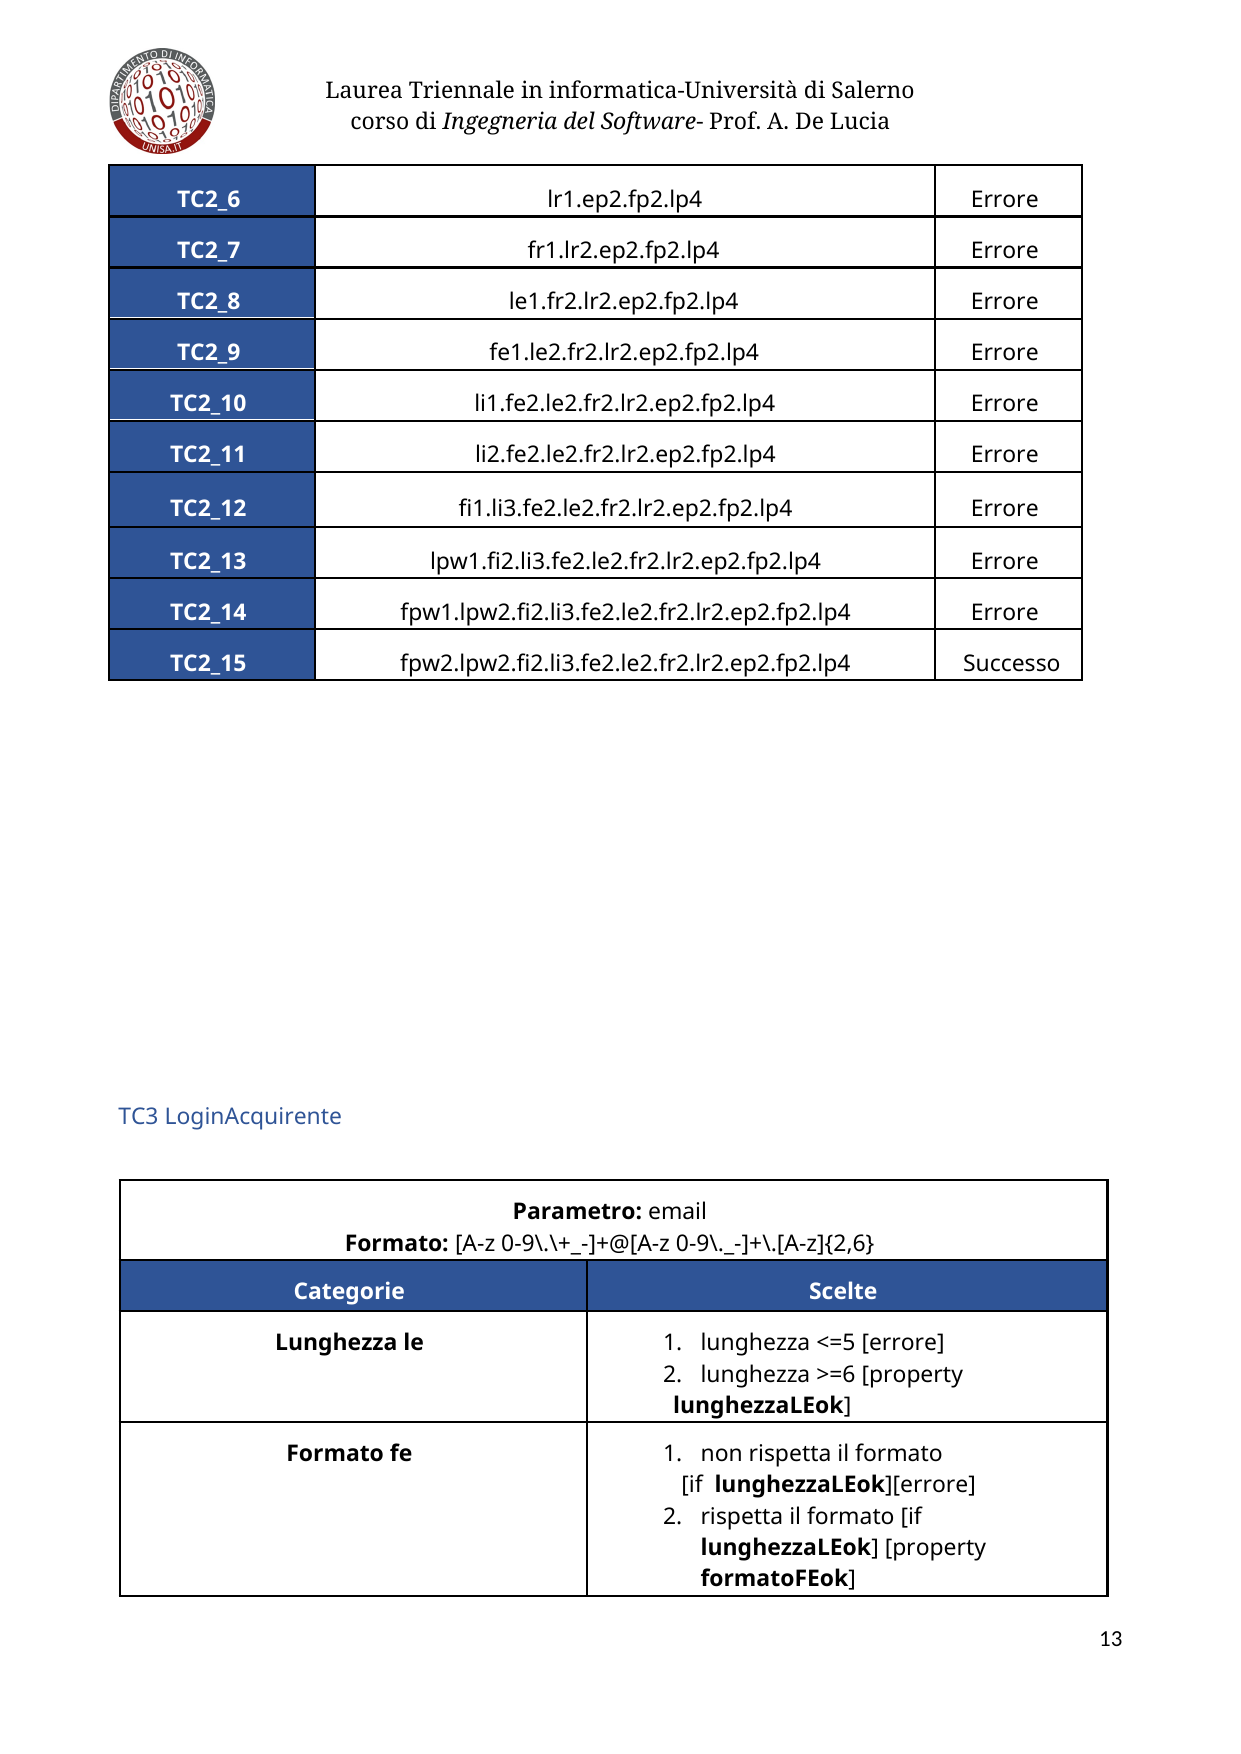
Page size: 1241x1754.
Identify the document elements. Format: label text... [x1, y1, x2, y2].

table_cell Errore [936, 579, 1081, 628]
table_cell Errore [936, 218, 1081, 266]
table_cell Errore [936, 528, 1081, 577]
table_cell fr1.lr2.ep2.fp2.lp4 [316, 218, 934, 266]
table_cell Lunghezza le [121, 1312, 586, 1421]
table_cell fpw1.lpw2.fi2.li3.fe2.le2.fr2.lr2.ep2.fp2.lp4 [316, 579, 934, 628]
table_header Parametro: email Formato: [A-z 0-9\.\+_-]+@[A-z 0-9\._-]+\.[A-z]{2,6} [121, 1181, 1106, 1259]
table_cell Scelte [588, 1261, 1106, 1310]
table_cell Errore [936, 166, 1081, 215]
table_cell Errore [936, 320, 1081, 368]
table_cell Categorie [121, 1261, 586, 1310]
table_cell TC2_14 [110, 579, 314, 628]
table_cell Errore [936, 473, 1081, 526]
table_cell fpw2.lpw2.fi2.li3.fe2.le2.fr2.lr2.ep2.fp2.lp4 [316, 630, 934, 679]
table_cell li2.fe2.le2.fr2.lr2.ep2.fp2.lp4 [316, 422, 934, 471]
table_cell lr1.ep2.fp2.lp4 [316, 166, 934, 215]
table_cell TC2_11 [110, 422, 314, 471]
table_cell Errore [936, 422, 1081, 471]
table_cell TC2_13 [110, 528, 314, 577]
table_cell Errore [936, 269, 1081, 317]
subtitle TC3 LoginAcquirente [118, 1100, 1122, 1131]
table_cell Formato fe [121, 1423, 586, 1594]
table_cell lpw1.fi2.li3.fe2.le2.fr2.lr2.ep2.fp2.lp4 [316, 528, 934, 577]
table_cell TC2_10 [110, 371, 314, 419]
table_cell TC2_12 [110, 473, 314, 526]
table_cell TC2_15 [110, 630, 314, 679]
table_cell le1.fr2.lr2.ep2.fp2.lp4 [316, 269, 934, 317]
table_cell fi1.li3.fe2.le2.fr2.lr2.ep2.fp2.lp4 [316, 473, 934, 526]
table_cell li1.fe2.le2.fr2.lr2.ep2.fp2.lp4 [316, 371, 934, 419]
table_cell TC2_9 [110, 320, 314, 368]
table_cell non rispetta il formato [if lunghezzaLEok][errore] rispetta il formato [if lunghezzaLEok] [property formatoFEok] [588, 1423, 1106, 1594]
table_cell TC2_8 [110, 269, 314, 317]
table_cell TC2_6 [110, 166, 314, 215]
table_cell Successo [936, 630, 1081, 679]
table_cell fe1.le2.fr2.lr2.ep2.fp2.lp4 [316, 320, 934, 368]
table_cell lunghezza <=5 [errore] lunghezza >=6 [property lunghezzaLEok] [588, 1312, 1106, 1421]
table_cell TC2_7 [110, 218, 314, 266]
table_cell Errore [936, 371, 1081, 419]
